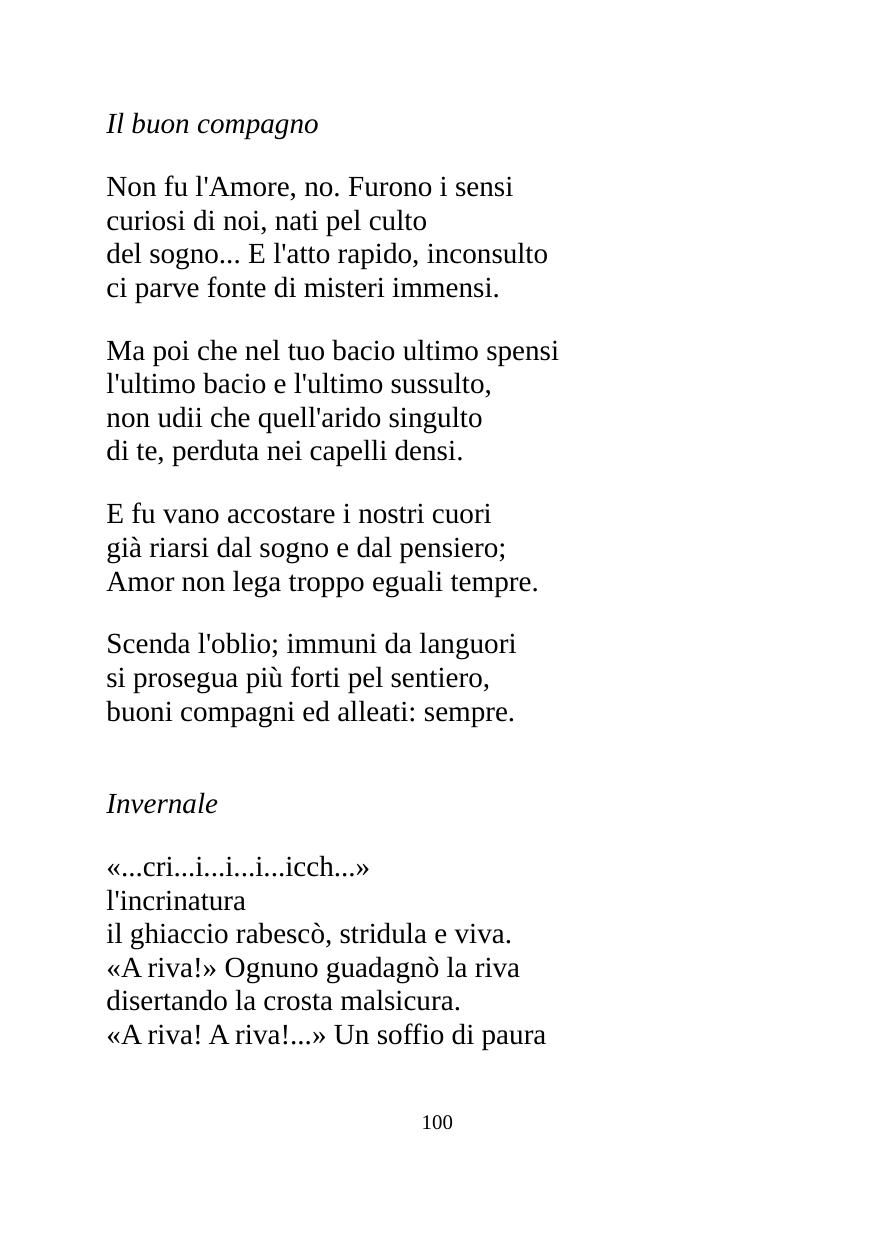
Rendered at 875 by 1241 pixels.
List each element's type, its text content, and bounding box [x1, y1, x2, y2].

text buoni compagni ed alleati: sempre. [106, 694, 768, 727]
text «A riva! A riva!...» Un soffio di paura [106, 1017, 768, 1051]
text l'ultimo bacio e l'ultimo sussulto, [106, 366, 768, 400]
text ci parve fonte di misteri immensi. [106, 270, 768, 303]
text Non fu l'Amore, no. Furono i sensi [106, 169, 768, 203]
subtitle Il buon compagno [106, 106, 768, 140]
text si prosegua più forti pel sentiero, [106, 660, 768, 694]
text Amor non lega troppo eguali tempre. [106, 564, 768, 597]
text «...cri...i...i...i...icch...» [106, 849, 768, 883]
text di te, perduta nei capelli densi. [106, 433, 768, 467]
text «A riva!» Ognuno guadagnò la riva [106, 950, 768, 983]
text il ghiaccio rabescò, stridula e viva. [106, 916, 768, 950]
text E fu vano accostare i nostri cuori [106, 497, 768, 530]
text del sogno... E l'atto rapido, inconsulto [106, 236, 768, 270]
text Ma poi che nel tuo bacio ultimo spensi [106, 333, 768, 366]
text curiosi di noi, nati pel culto [106, 203, 768, 236]
text non udii che quell'arido singulto [106, 400, 768, 433]
text già riarsi dal sogno e dal pensiero; [106, 530, 768, 564]
text Scenda l'oblio; immuni da languori [106, 627, 768, 660]
text disertando la crosta malsicura. [106, 983, 768, 1017]
text l'incrinatura [106, 883, 768, 916]
subtitle Invernale [106, 786, 768, 820]
